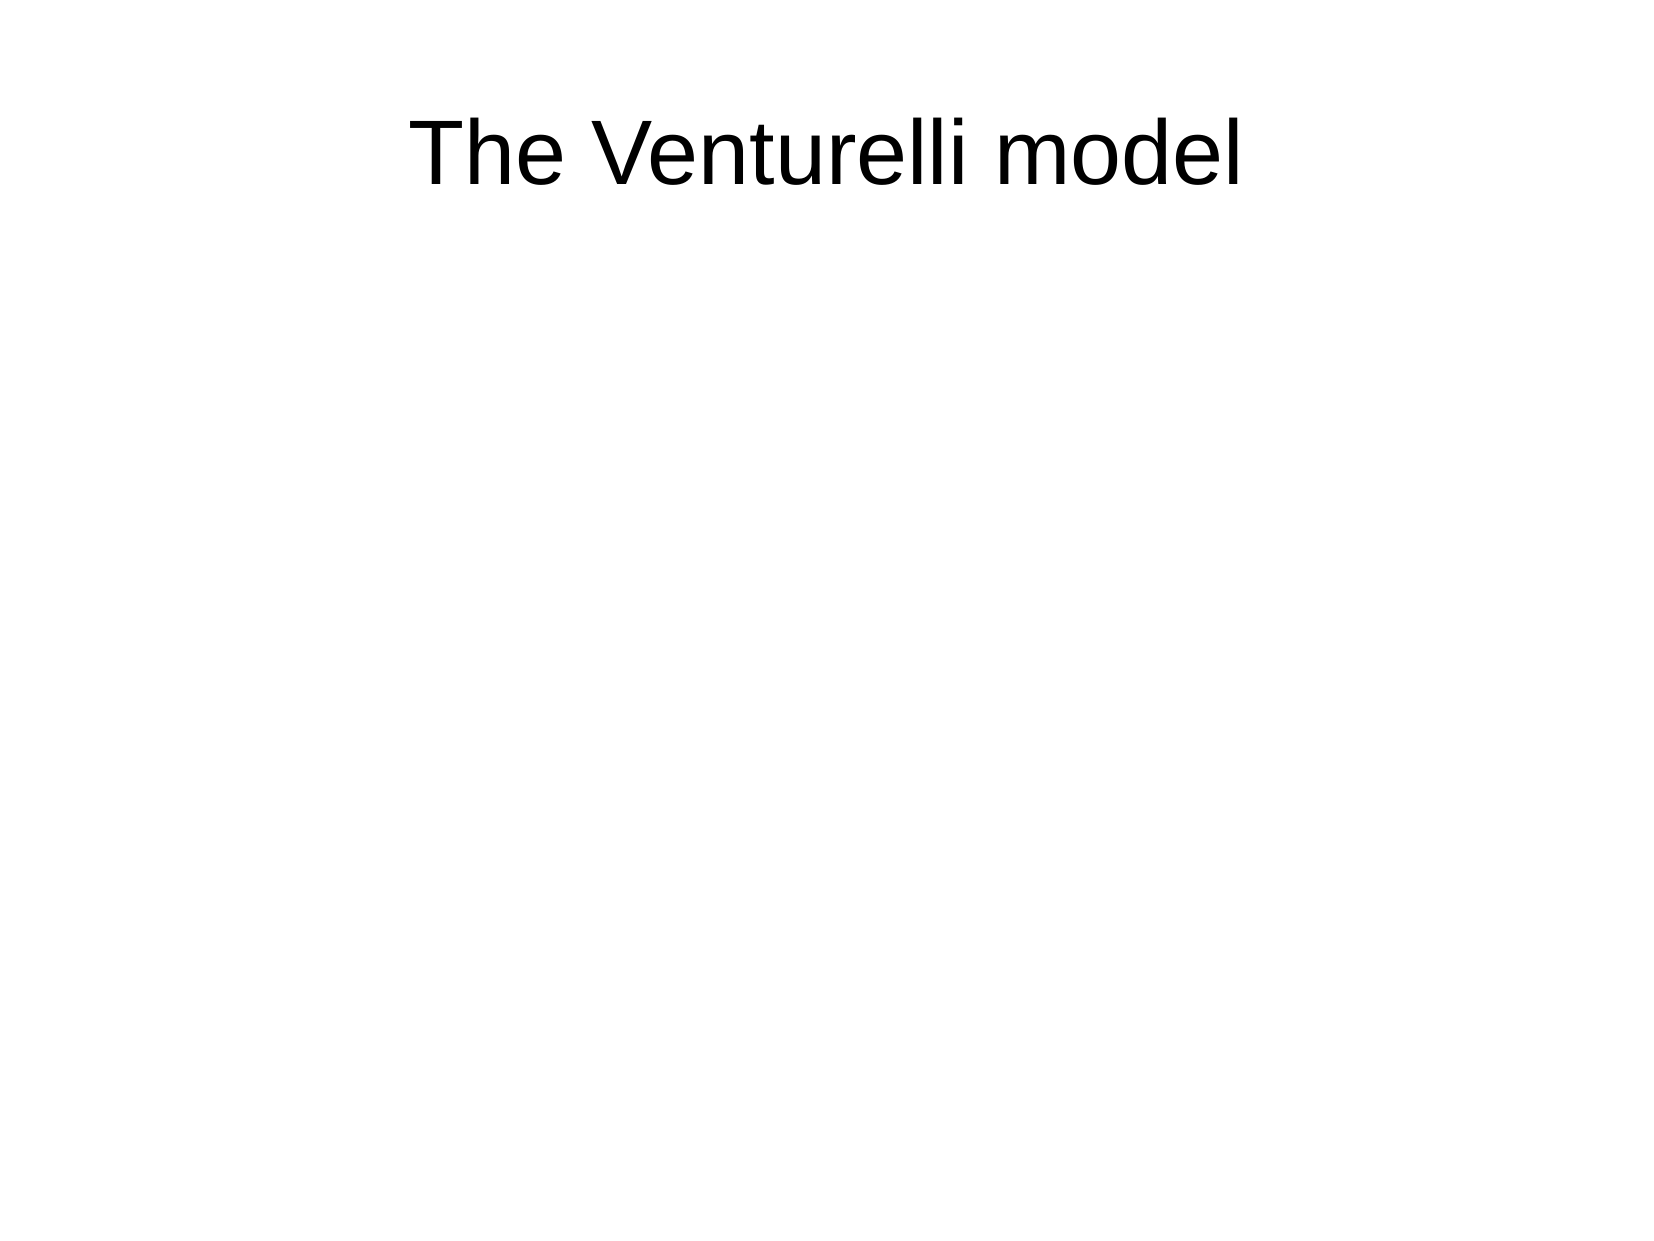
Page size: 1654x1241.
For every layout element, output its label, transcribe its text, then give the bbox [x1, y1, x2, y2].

title The Venturelli model [82, 49, 1571, 257]
